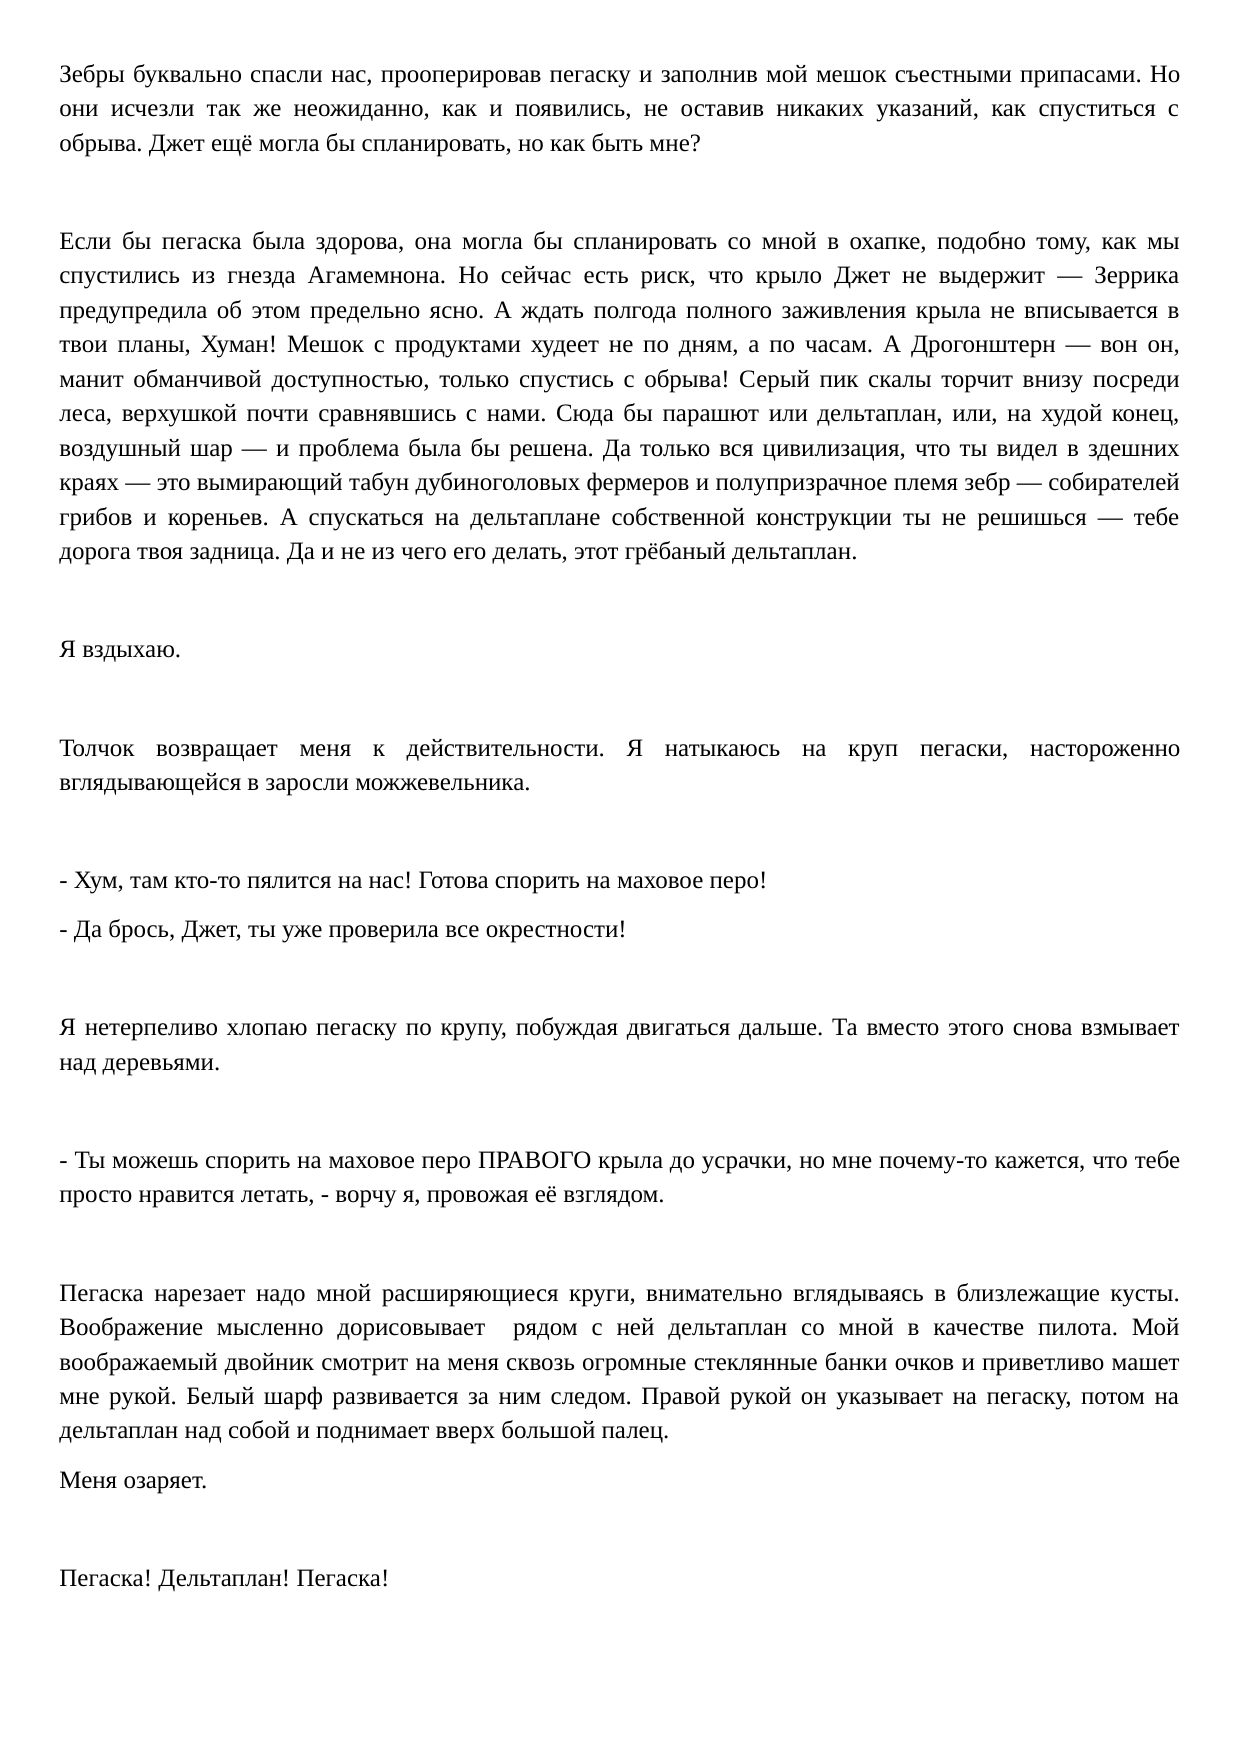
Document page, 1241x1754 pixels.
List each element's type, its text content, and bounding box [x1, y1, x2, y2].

text Меня озаряет. [59, 1465, 1181, 1493]
text - Хум, там кто-то пялится на нас! Готова спорить на маховое перо! [59, 865, 1181, 894]
text Я нетерпеливо хлопаю пегаску по крупу, побуждая двигаться дальше. Та вместо этого снова взмывает над деревьями. [59, 1012, 1181, 1076]
text Толчок возвращает меня к действительности. Я натыкаюсь на круп пегаски, настороженно вглядывающейся в заросли можжевельника. [59, 733, 1181, 796]
text Если бы пегаска была здорова, она могла бы спланировать со мной в охапке, подобно тому, как мы спустились из гнезда Агамемнона. Но сейчас есть риск, что крыло Джет не выдержит — Зеррика предупредила об этом предельно ясно. А ждать полгода полного заживления крыла не вписывается в твои планы, Хуман! Мешок с продуктами худеет не по дням, а по часам. А Дрогонштерн — вон он, манит обманчивой доступностью, только спустись с обрыва! Серый пик скалы торчит внизу посреди леса, верхушкой почти сравнявшись с нами. Сюда бы парашют или дельтаплан, или, на худой конец, воздушный шар — и проблема была бы решена. Да только вся цивилизация, что ты видел в здешних краях — это вымирающий табун дубиноголовых фермеров и полупризрачное племя зебр — собирателей грибов и кореньев. А спускаться на дельтаплане собственной конструкции ты не решишься — тебе дорога твоя задница. Да и не из чего его делать, этот грёбаный дельтаплан. [59, 226, 1181, 565]
text Пегаска! Дельтаплан! Пегаска! [59, 1563, 1181, 1592]
text Зебры буквально спасли нас, прооперировав пегаску и заполнив мой мешок съестными припасами. Но они исчезли так же неожиданно, как и появились, не оставив никаких указаний, как спуститься с обрыва. Джет ещё могла бы спланировать, но как быть мне? [59, 59, 1181, 157]
text Пегаска нарезает надо мной расширяющиеся круги, внимательно вглядываясь в близлежащие кусты. Воображение мысленно дорисовывает рядом с ней дельтаплан со мной в качестве пилота. Мой воображаемый двойник смотрит на меня сквозь огромные стеклянные банки очков и приветливо машет мне рукой. Белый шарф развивается за ним следом. Правой рукой он указывает на пегаску, потом на дельтаплан над собой и поднимает вверх большой палец. [59, 1278, 1181, 1444]
text Я вздыхаю. [59, 634, 1181, 663]
text - Ты можешь спорить на маховое перо ПРАВОГО крыла до усрачки, но мне почему-то кажется, что тебе просто нравится летать, - ворчу я, провожая её взглядом. [59, 1145, 1181, 1208]
text - Да брось, Джет, ты уже проверила все окрестности! [59, 914, 1181, 943]
